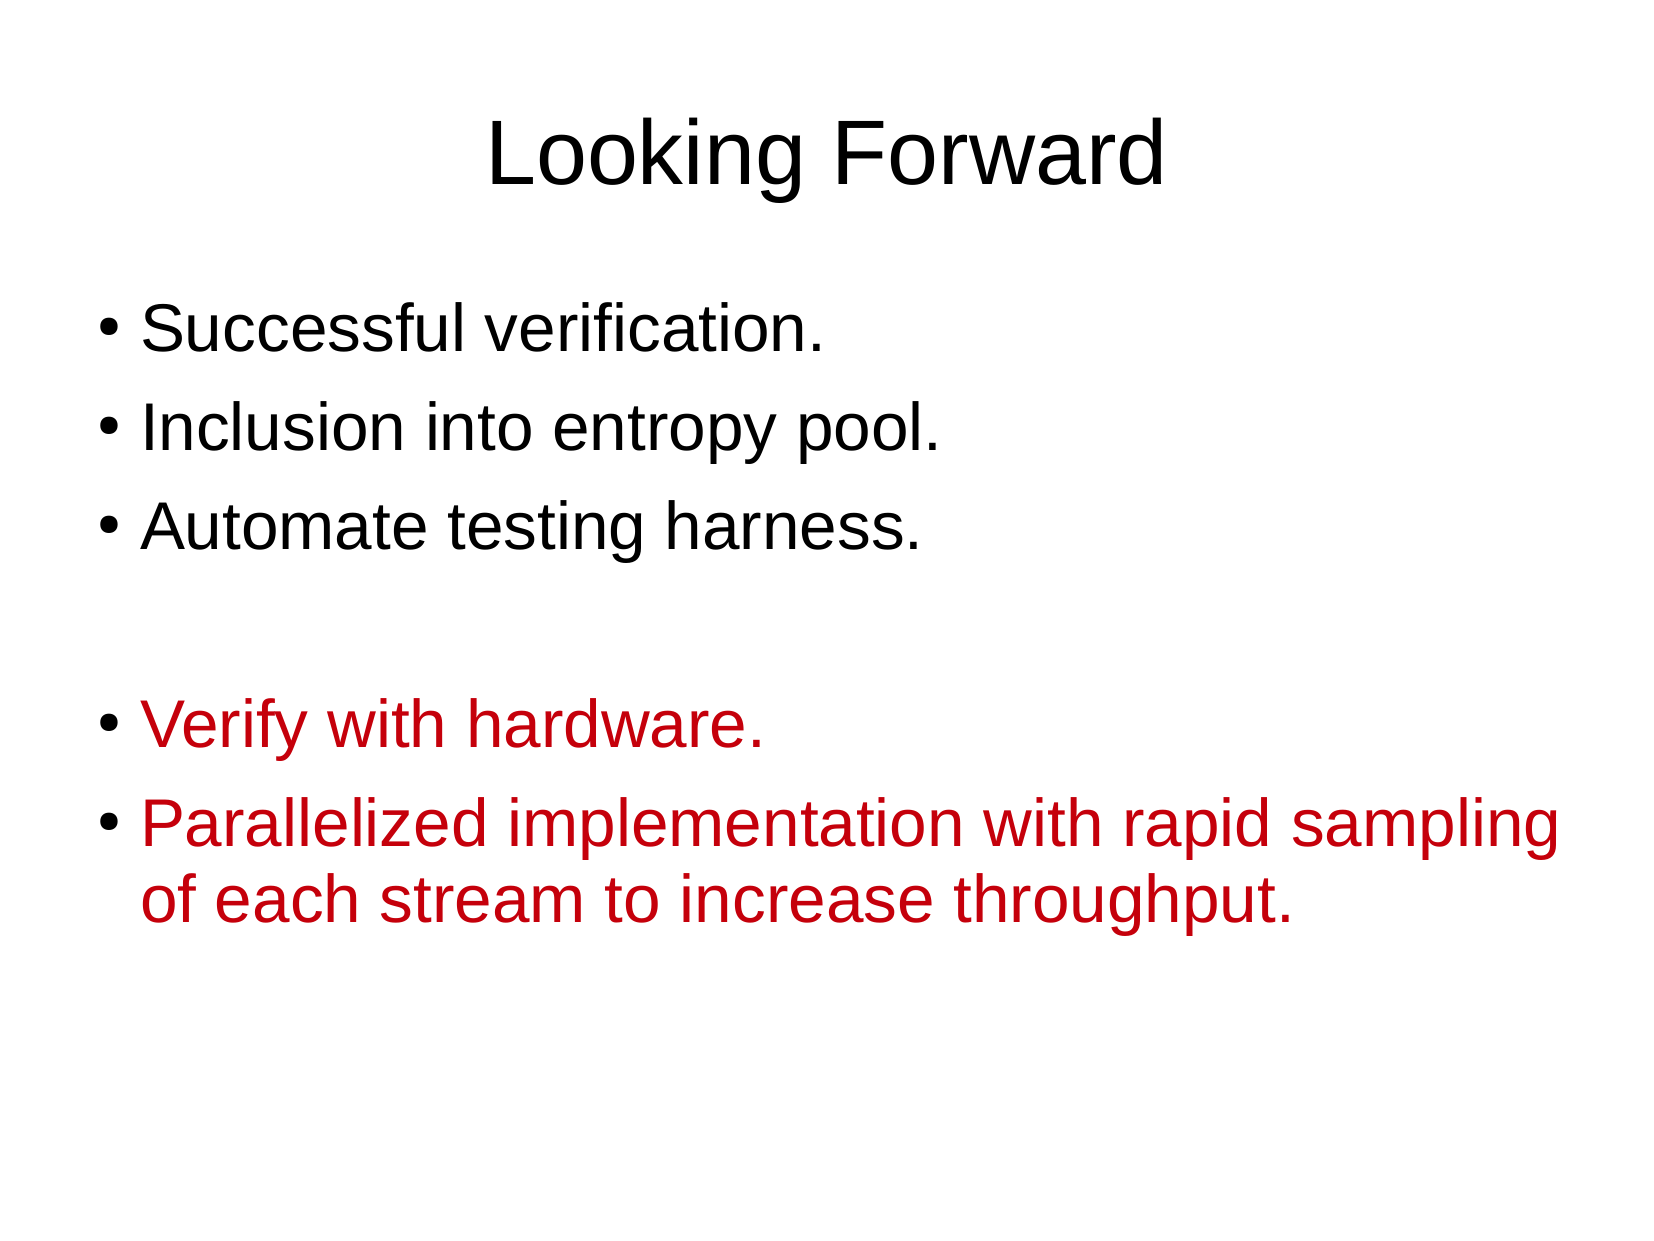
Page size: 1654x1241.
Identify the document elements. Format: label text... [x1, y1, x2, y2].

title Looking Forward [82, 49, 1571, 257]
list Successful verification. Inclusion into entropy pool. Automate testing harness. Verify with hardware. Parallelized implementation with rapid sampling of each stream to increase throughput. [82, 290, 1571, 1010]
